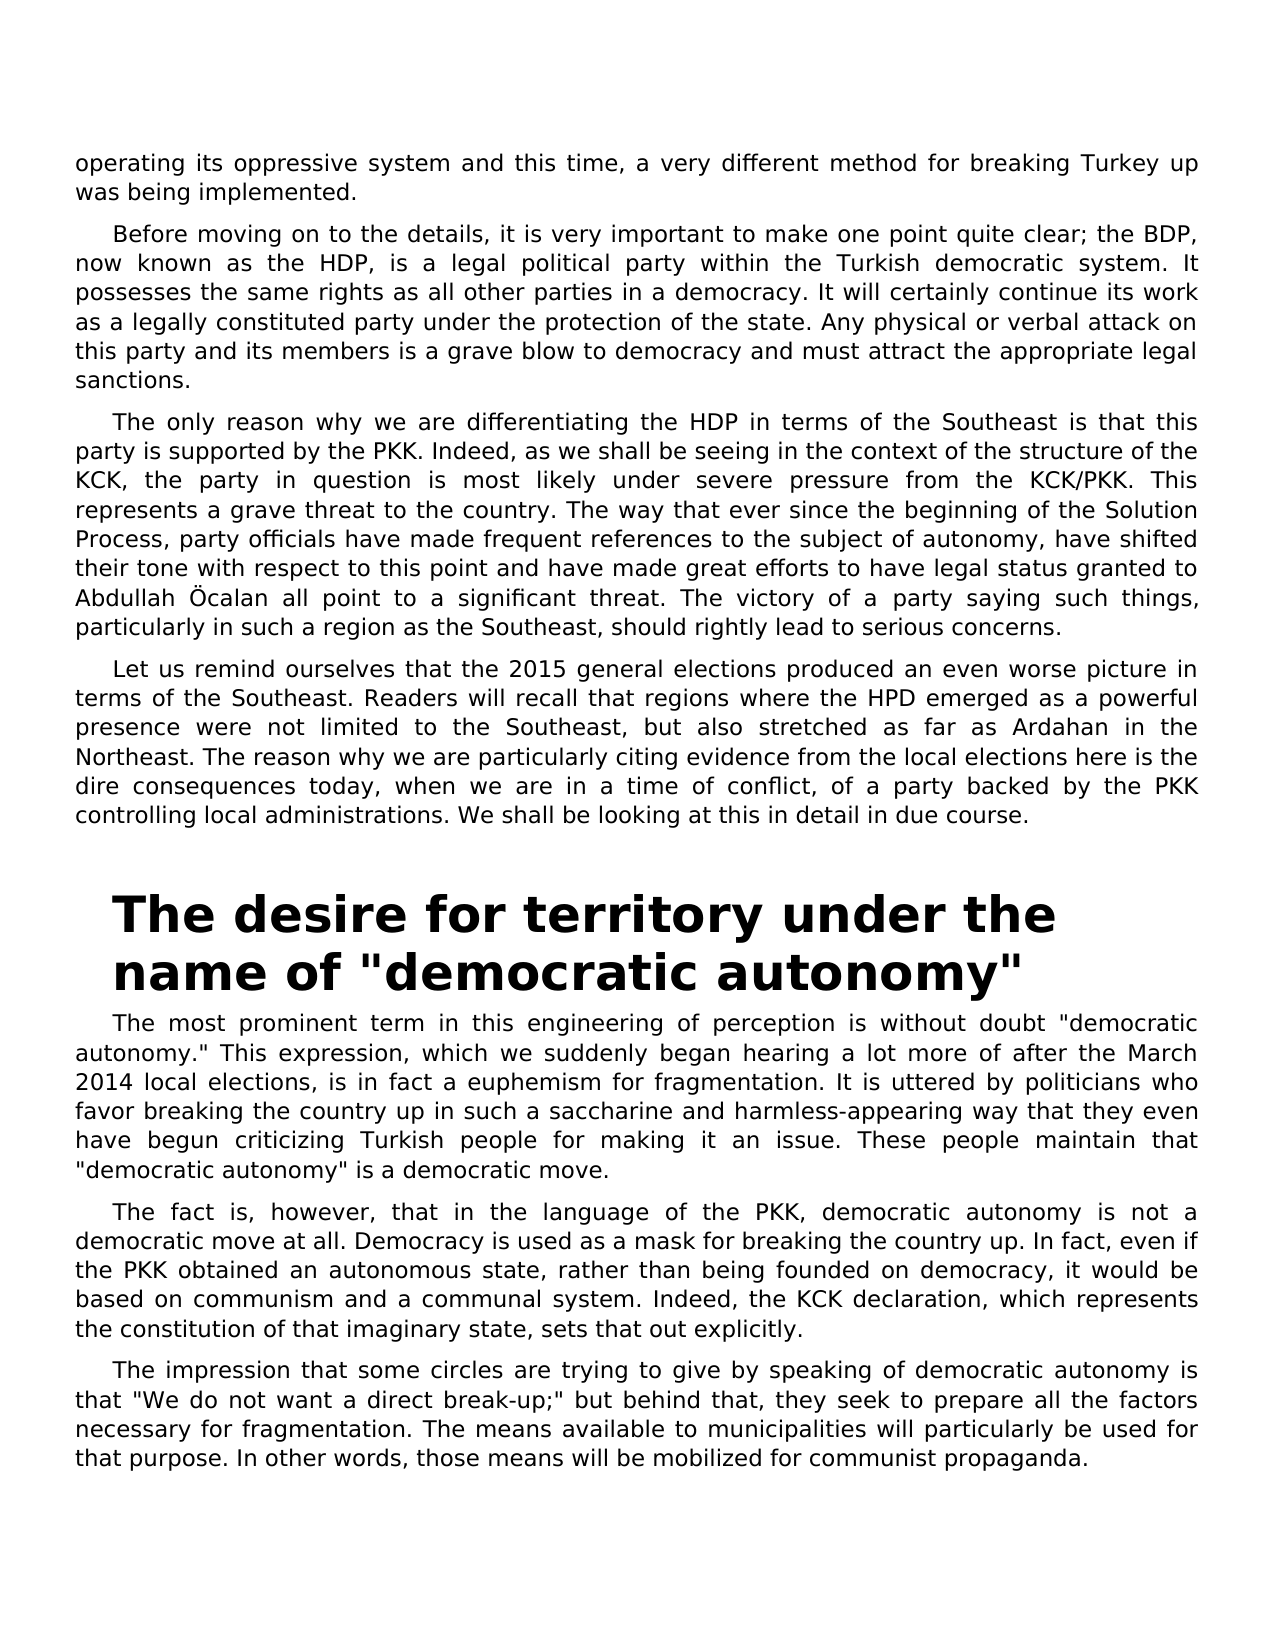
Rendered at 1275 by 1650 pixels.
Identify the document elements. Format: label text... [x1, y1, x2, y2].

text Let us remind ourselves that the 2015 general elections produced an even worse picture in terms of the Southeast. Readers will recall that regions where the HPD emerged as a powerful presence were not limited to the Southeast, but also stretched as far as Ardahan in the Northeast. The reason why we are particularly citing evidence from the local elections here is the dire consequences today, when we are in a time of conflict, of a party backed by the PKK controlling local administrations. We shall be looking at this in detail in due course. [75, 656, 1200, 829]
text The only reason why we are differentiating the HDP in terms of the Southeast is that this party is supported by the PKK. Indeed, as we shall be seeing in the context of the structure of the KCK, the party in question is most likely under severe pressure from the KCK/PKK. This represents a grave threat to the country. The way that ever since the beginning of the Solution Process, party officials have made frequent references to the subject of autonomy, have shifted their tone with respect to this point and have made great efforts to have legal status granted to Abdullah Öcalan all point to a significant threat. The victory of a party saying such things, particularly in such a region as the Southeast, should rightly lead to serious concerns. [75, 409, 1200, 641]
subtitle The desire for territory under the name of "democratic autonomy" [112, 886, 1200, 1002]
text operating its oppressive system and this time, a very different method for breaking Turkey up was being implemented. [75, 150, 1200, 206]
text Before moving on to the details, it is very important to make one point quite clear; the BDP, now known as the HDP, is a legal political party within the Turkish democratic system. It possesses the same rights as all other parties in a democracy. It will certainly continue its work as a legally constituted party under the protection of the state. Any physical or verbal attack on this party and its members is a grave blow to democracy and must attract the appropriate legal sanctions. [75, 221, 1200, 394]
text The most prominent term in this engineering of perception is without doubt "democratic autonomy." This expression, which we suddenly began hearing a lot more of after the March 2014 local elections, is in fact a euphemism for fragmentation. It is uttered by politicians who favor breaking the country up in such a saccharine and harmless-appearing way that they even have begun criticizing Turkish people for making it an issue. These people maintain that "democratic autonomy" is a democratic move. [75, 1011, 1200, 1183]
text The impression that some circles are trying to give by speaking of democratic autonomy is that "We do not want a direct break-up;" but behind that, they seek to prepare all the factors necessary for fragmentation. The means available to municipalities will particularly be used for that purpose. In other words, those means will be mobilized for communist propaganda. [75, 1357, 1200, 1472]
text The fact is, however, that in the language of the PKK, democratic autonomy is not a democratic move at all. Democracy is used as a mask for breaking the country up. In fact, even if the PKK obtained an autonomous state, rather than being founded on democracy, it would be based on communism and a communal system. Indeed, the KCK declaration, which represents the constitution of that imaginary state, sets that out explicitly. [75, 1199, 1200, 1342]
